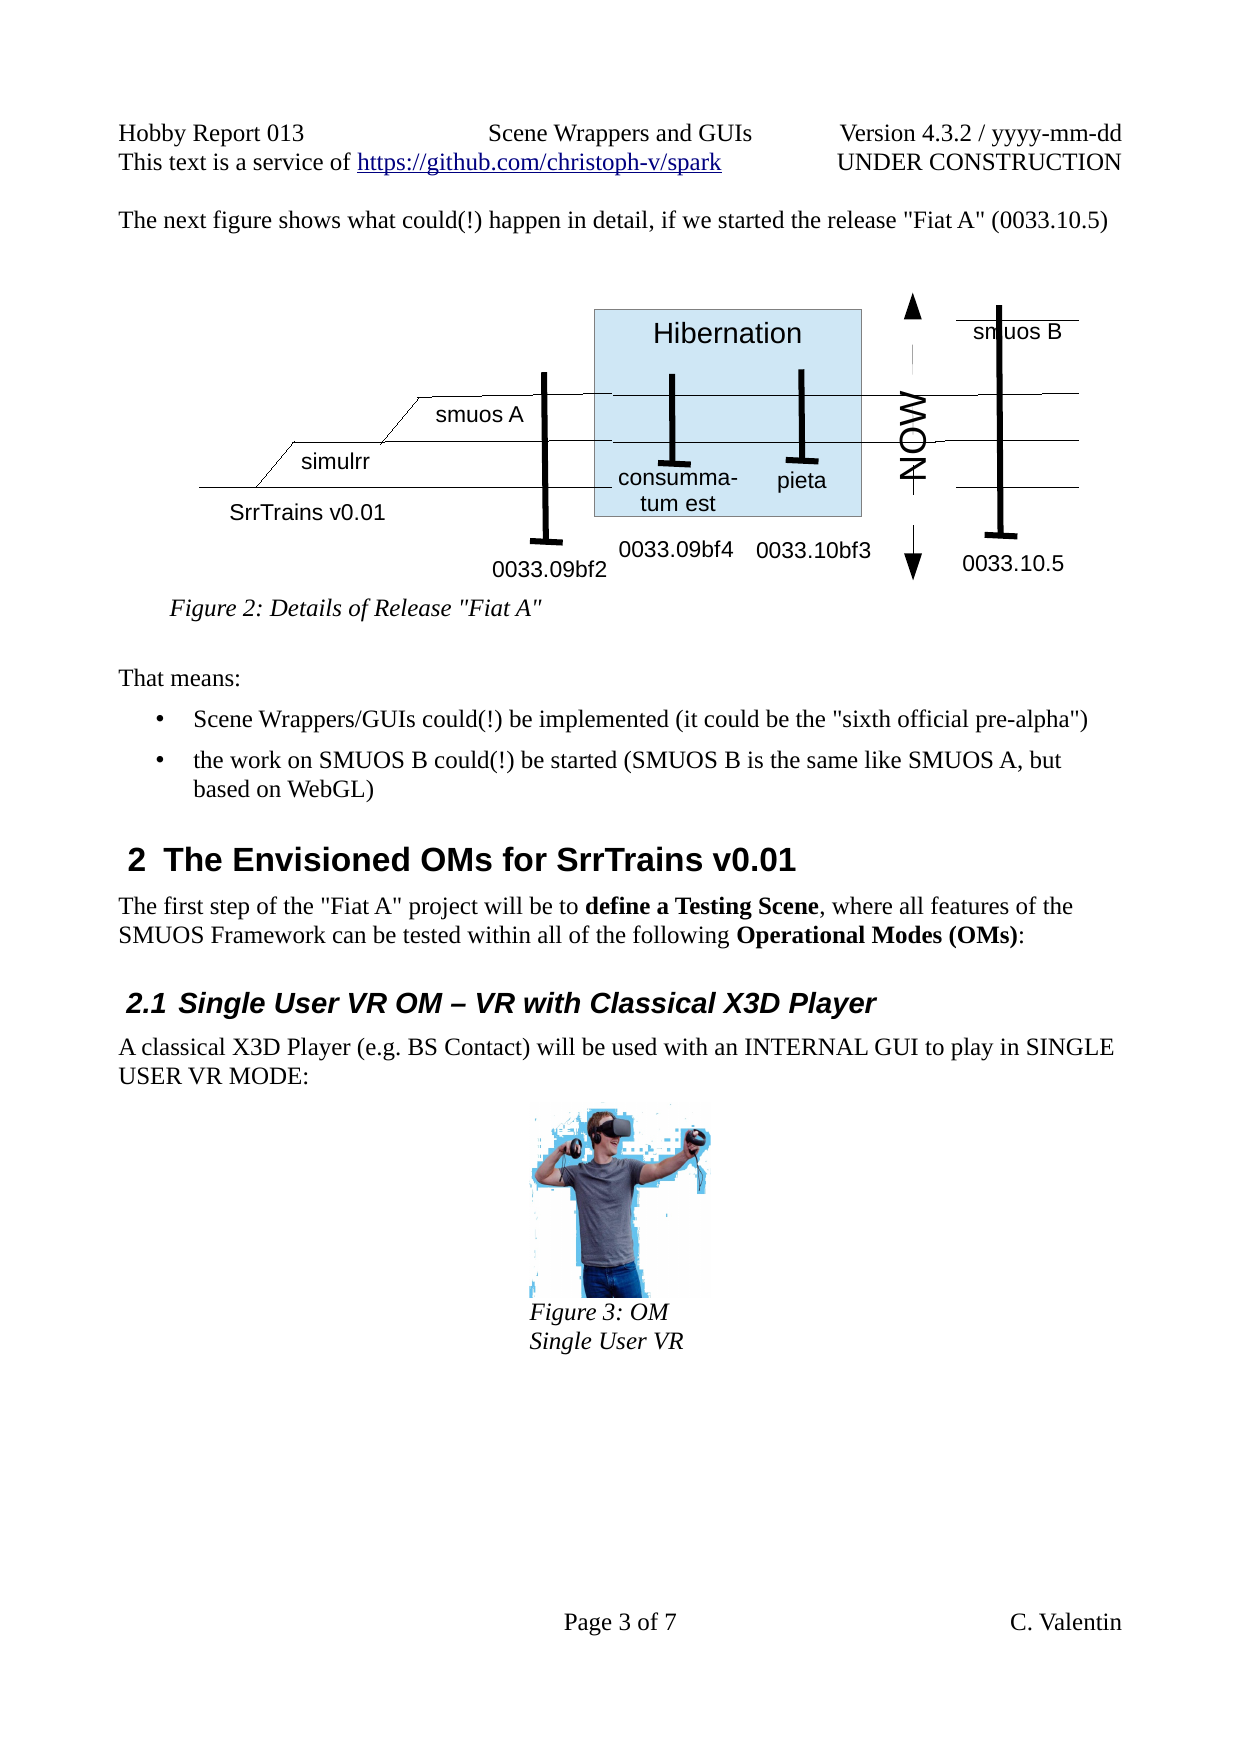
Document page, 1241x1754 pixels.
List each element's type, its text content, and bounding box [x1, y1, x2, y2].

text Figure 2: Details of Release "Fiat A" [169, 300, 1085, 621]
text The next figure shows what could(!) happen in detail, if we started the release "Fiat A" (0033.10.5) [118, 205, 1122, 234]
subtitle The Envisioned OMs for SrrTrains v0.01 [118, 840, 1122, 879]
subtitle Single User VR OM – VR with Classical X3D Player [118, 986, 1122, 1020]
text The first step of the "Fiat A" project will be to define a Testing Scene, where all features of the SMUOS Framework can be tested within all of the following Operational Modes (OMs): [118, 891, 1122, 949]
text A classical X3D Player (e.g. BS Contact) will be used with an INTERNAL GUI to play in SINGLE USER VR MODE: [118, 1032, 1122, 1090]
list the work on SMUOS B could(!) be started (SMUOS B is the same like SMUOS A, but based on WebGL) [156, 745, 1122, 803]
text That means: [118, 663, 1122, 691]
picture [529, 1102, 711, 1298]
text Figure 3: OM Single User VR [529, 1298, 711, 1355]
list Scene Wrappers/GUIs could(!) be implemented (it could be the "sixth official pre-alpha") [156, 704, 1122, 733]
